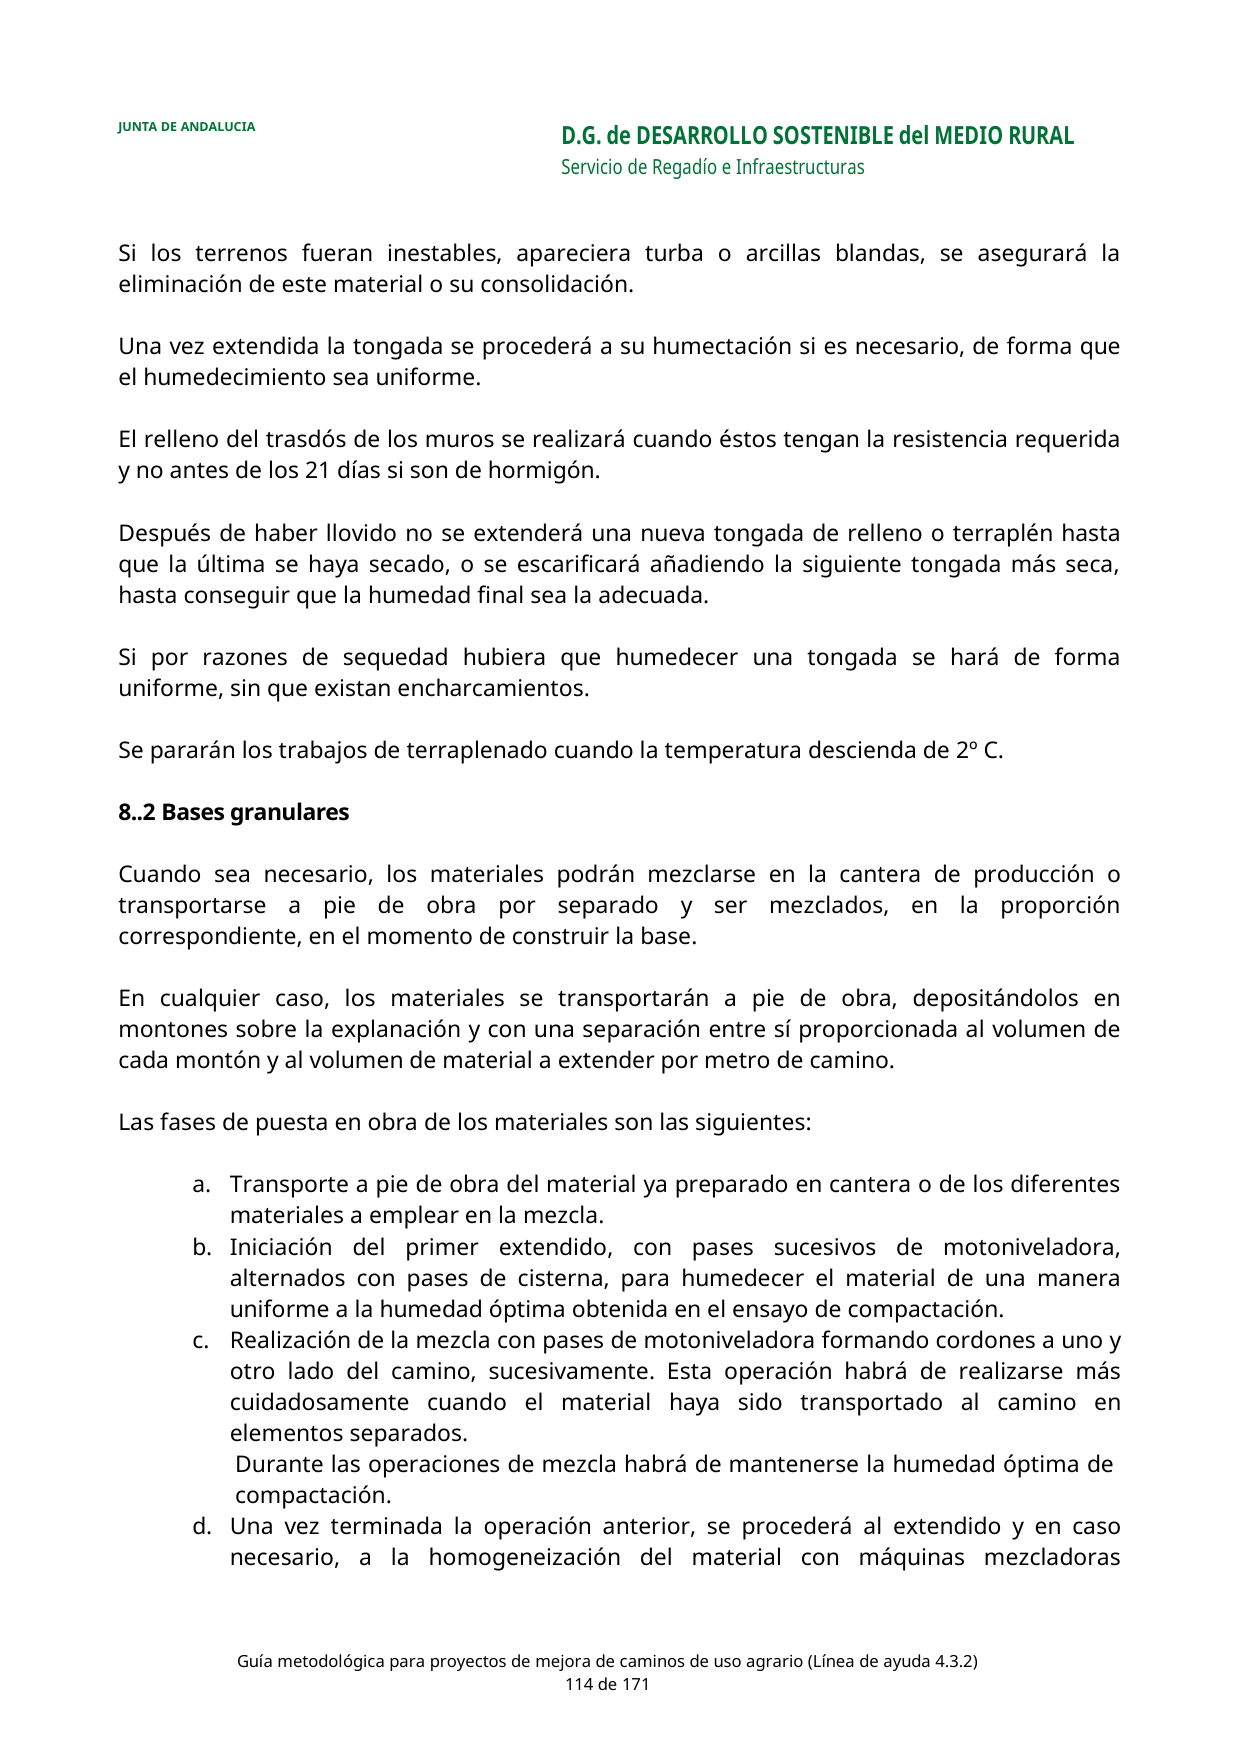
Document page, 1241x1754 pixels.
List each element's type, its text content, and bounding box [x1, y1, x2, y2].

text En cualquier caso, los materiales se transportarán a pie de obra, depositándolos en montones sobre la explanación y con una separación entre sí proporcionada al volumen de cada montón y al volumen de material a extender por metro de camino. [118, 982, 1122, 1075]
text Se pararán los trabajos de terraplenado cuando la temperatura descienda de 2º C. [118, 734, 1122, 765]
text Una vez extendida la tongada se procederá a su humectación si es necesario, de forma que el humedecimiento sea uniforme. [118, 330, 1122, 392]
list Iniciación del primer extendido, con pases sucesivos de motoniveladora, alternados con pases de cisterna, para humedecer el material de una manera uniforme a la humedad óptima obtenida en el ensayo de compactación. [192, 1231, 1122, 1324]
list Transporte a pie de obra del material ya preparado en cantera o de los diferentes materiales a emplear en la mezcla. [192, 1168, 1122, 1231]
list Una vez terminada la operación anterior, se procederá al extendido y en caso necesario, a la homogeneización del material con máquinas mezcladoras [192, 1510, 1122, 1572]
text Cuando sea necesario, los materiales podrán mezclarse en la cantera de producción o transportarse a pie de obra por separado y ser mezclados, en la proporción correspondiente, en el momento de construir la base. [118, 858, 1122, 951]
text Las fases de puesta en obra de los materiales son las siguientes: [118, 1106, 1122, 1137]
list Realización de la mezcla con pases de motoniveladora formando cordones a uno y otro lado del camino, sucesivamente. Esta operación habrá de realizarse más cuidadosamente cuando el material haya sido transportado al camino en elementos separados. [192, 1324, 1122, 1448]
text El relleno del trasdós de los muros se realizará cuando éstos tengan la resistencia requerida y no antes de los 21 días si son de hormigón. [118, 423, 1122, 486]
list 8..2 Bases granulares [83, 796, 1122, 827]
text Si los terrenos fueran inestables, apareciera turba o arcillas blandas, se asegurará la eliminación de este material o su consolidación. [118, 237, 1122, 299]
text Si por razones de sequedad hubiera que humedecer una tongada se hará de forma uniforme, sin que existan encharcamientos. [118, 641, 1122, 703]
text Después de haber llovido no se extenderá una nueva tongada de relleno o terraplén hasta que la última se haya secado, o se escarificará añadiendo la siguiente tongada más seca, hasta conseguir que la humedad final sea la adecuada. [118, 517, 1122, 610]
text Durante las operaciones de mezcla habrá de mantenerse la humedad óptima de compactación. [118, 1448, 1122, 1510]
